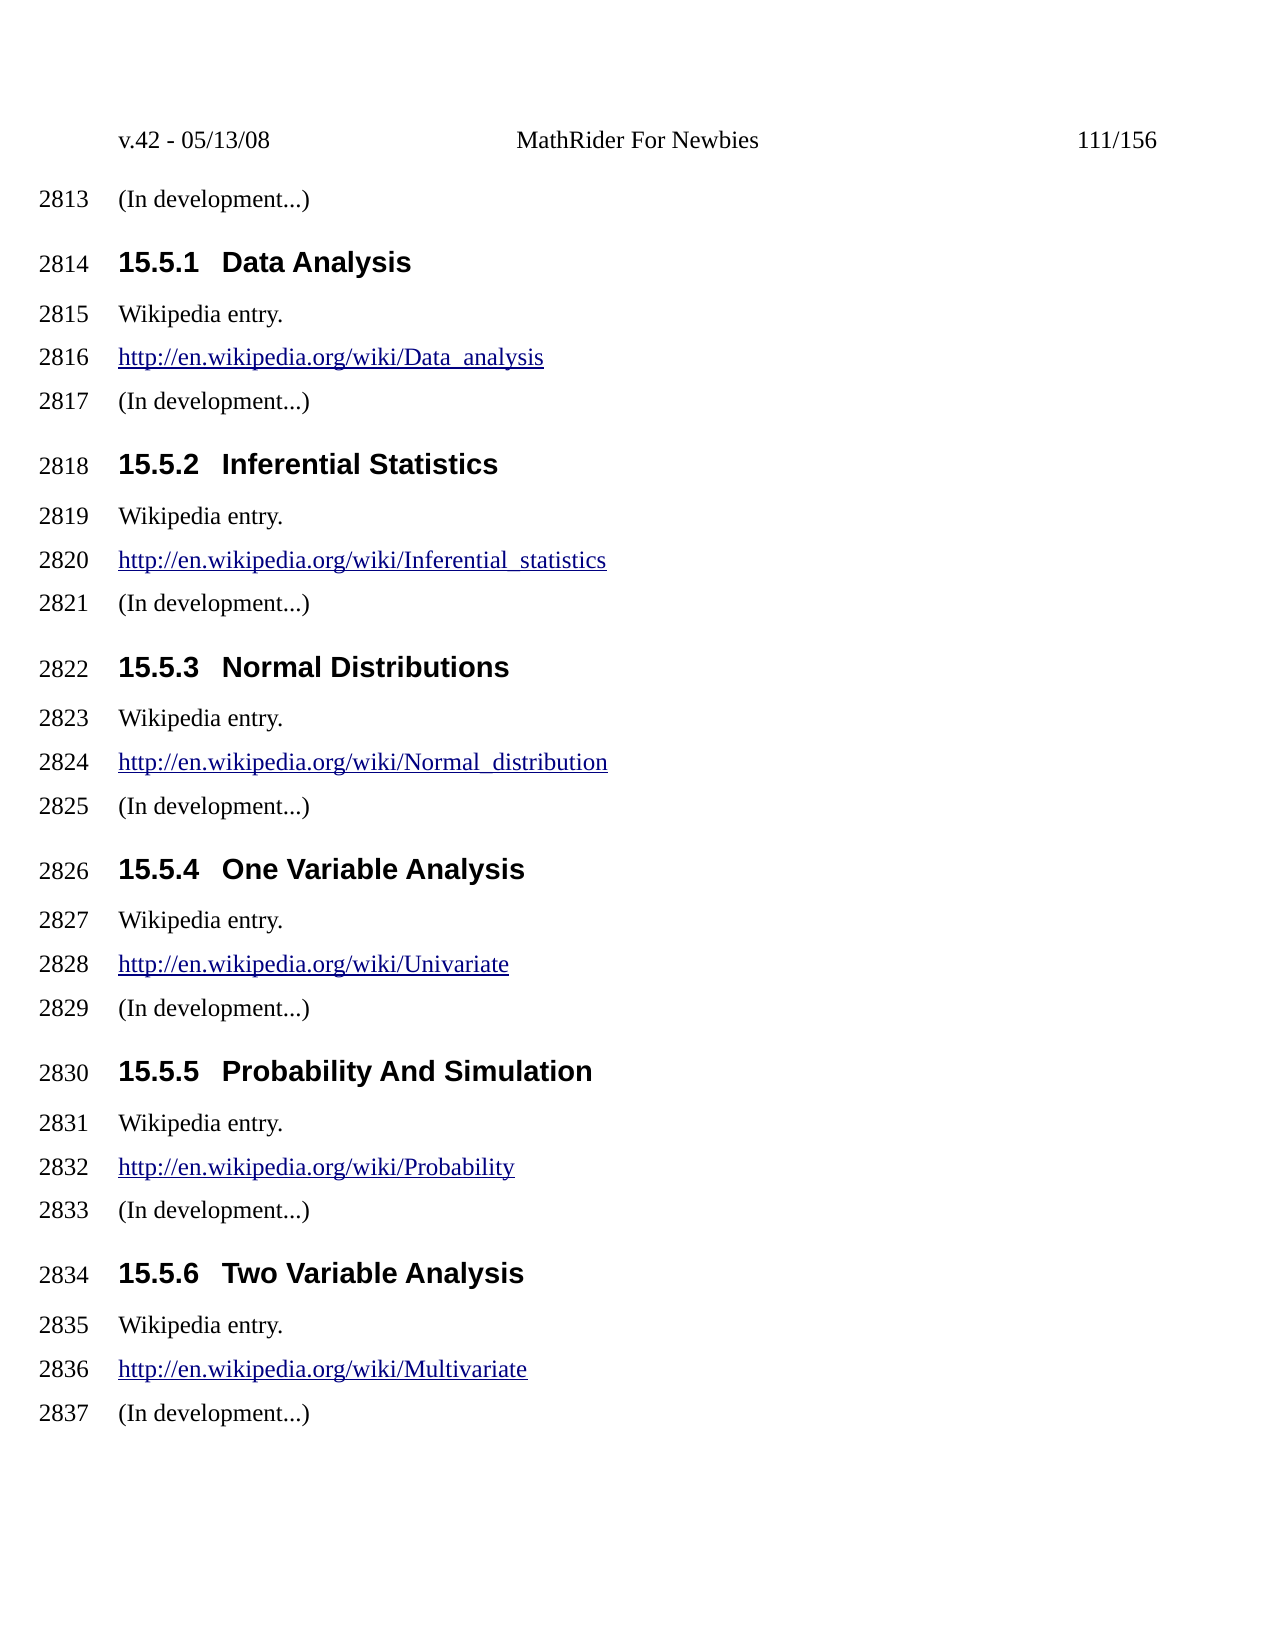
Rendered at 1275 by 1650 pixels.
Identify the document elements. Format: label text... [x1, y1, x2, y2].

subtitle Inferential Statistics [118, 447, 1157, 481]
subtitle Two Variable Analysis [118, 1257, 1157, 1290]
text http://en.wikipedia.org/wiki/Multivariate [118, 1354, 1157, 1383]
text (In development...) [118, 993, 1157, 1022]
subtitle Data Analysis [118, 245, 1157, 279]
text http://en.wikipedia.org/wiki/Data_analysis [118, 342, 1157, 371]
text Wikipedia entry. [118, 1310, 1157, 1339]
text (In development...) [118, 791, 1157, 819]
text http://en.wikipedia.org/wiki/Probability [118, 1152, 1157, 1180]
subtitle One Variable Analysis [118, 852, 1157, 886]
subtitle Normal Distributions [118, 650, 1157, 683]
text (In development...) [118, 588, 1157, 617]
text Wikipedia entry. [118, 299, 1157, 327]
text Wikipedia entry. [118, 906, 1157, 934]
text Wikipedia entry. [118, 501, 1157, 530]
text (In development...) [118, 386, 1157, 415]
text http://en.wikipedia.org/wiki/Normal_distribution [118, 747, 1157, 776]
text (In development...) [118, 184, 1157, 213]
text Wikipedia entry. [118, 1108, 1157, 1137]
text http://en.wikipedia.org/wiki/Univariate [118, 949, 1157, 978]
subtitle Probability And Simulation [118, 1054, 1157, 1088]
text http://en.wikipedia.org/wiki/Inferential_statistics [118, 545, 1157, 573]
text Wikipedia entry. [118, 703, 1157, 732]
text (In development...) [118, 1398, 1157, 1426]
text (In development...) [118, 1195, 1157, 1224]
